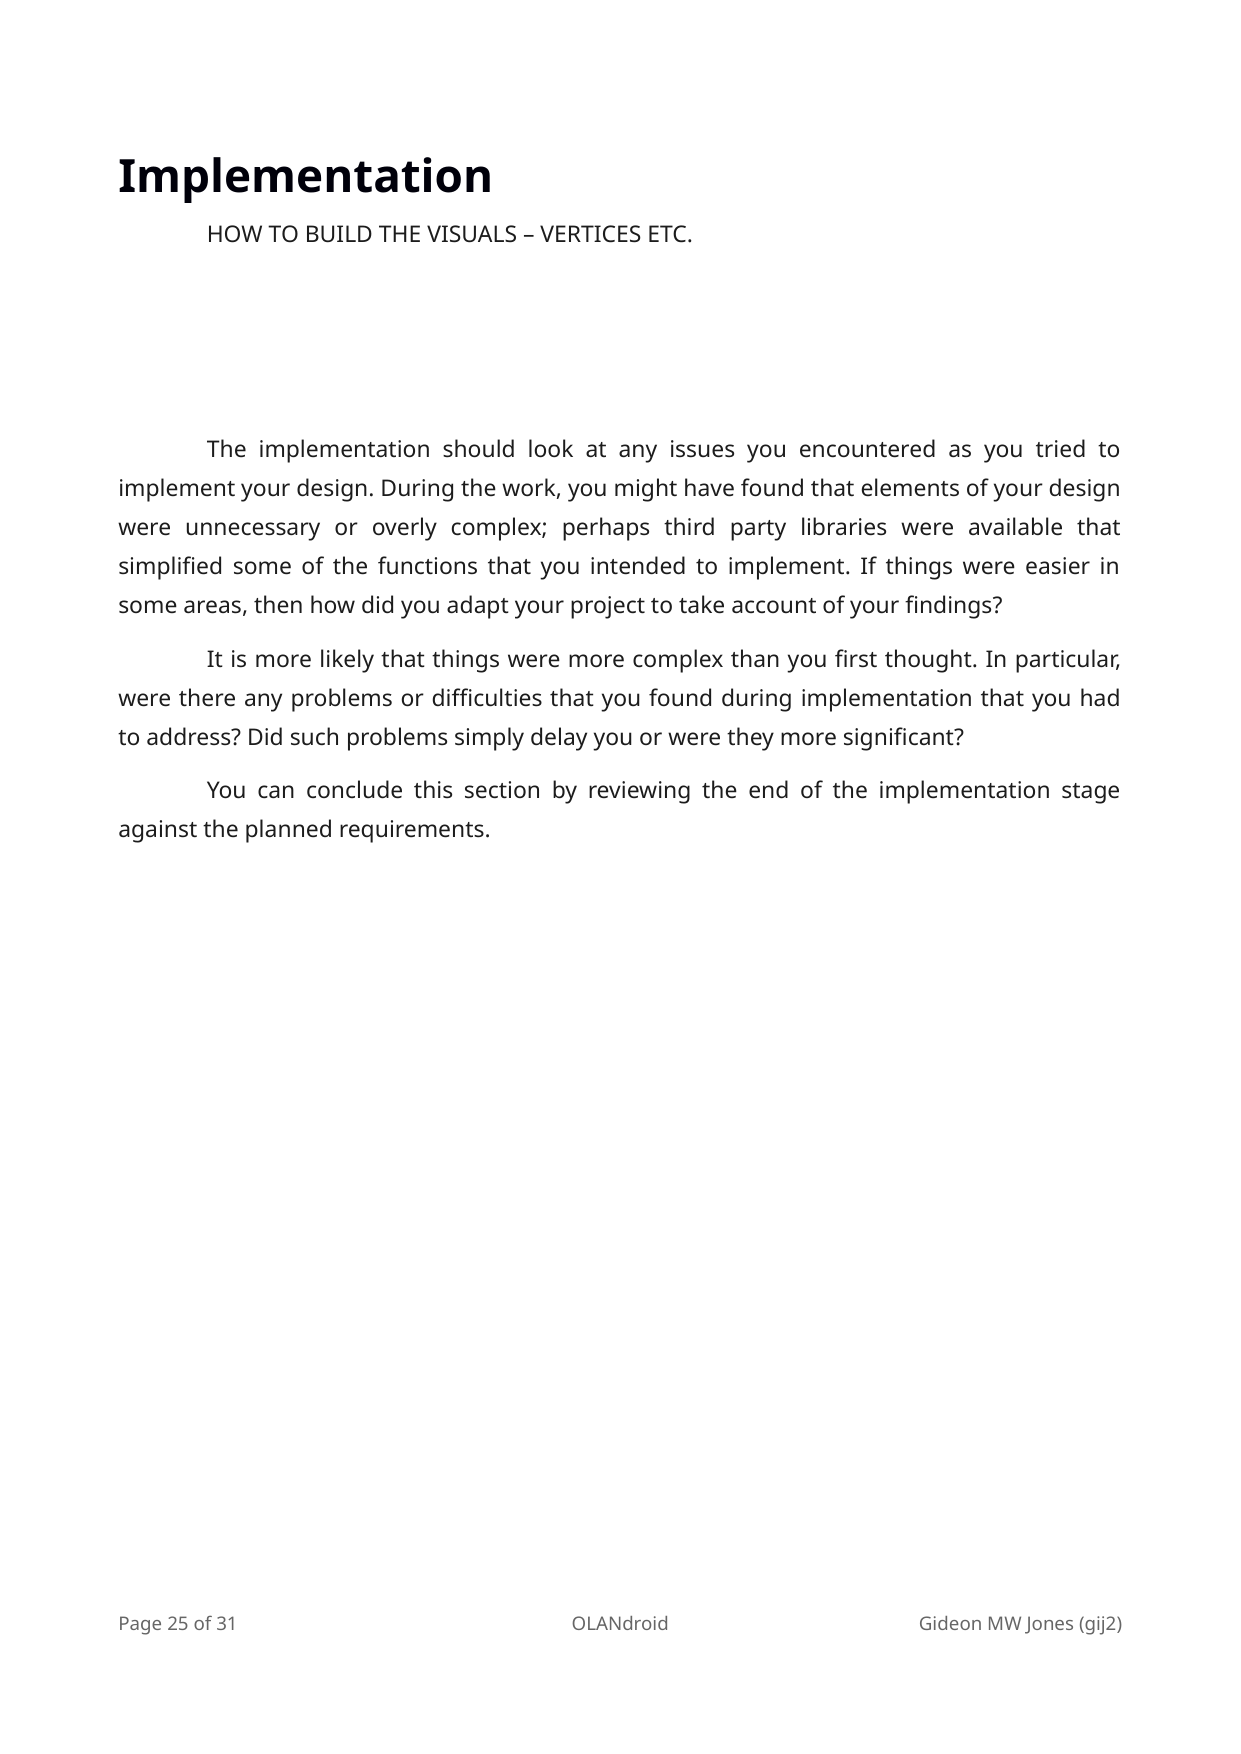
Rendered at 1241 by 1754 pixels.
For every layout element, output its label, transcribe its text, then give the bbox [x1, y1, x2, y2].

text You can conclude this section by reviewing the end of the implementation stage against the planned requirements. [118, 774, 1122, 844]
subtitle Implementation [118, 143, 1122, 206]
text It is more likely that things were more complex than you first thought. In particular, were there any problems or difficulties that you found during implementation that you had to address? Did such problems simply delay you or were they more significant? [118, 642, 1122, 752]
text HOW TO BUILD THE VISUALS – VERTICES ETC. [118, 218, 1122, 249]
text The implementation should look at any issues you encountered as you tried to implement your design. During the work, you might have found that elements of your design were unnecessary or overly complex; perhaps third party libraries were available that simplified some of the functions that you intended to implement. If things were easier in some areas, then how did you adapt your project to take account of your findings? [118, 433, 1122, 620]
